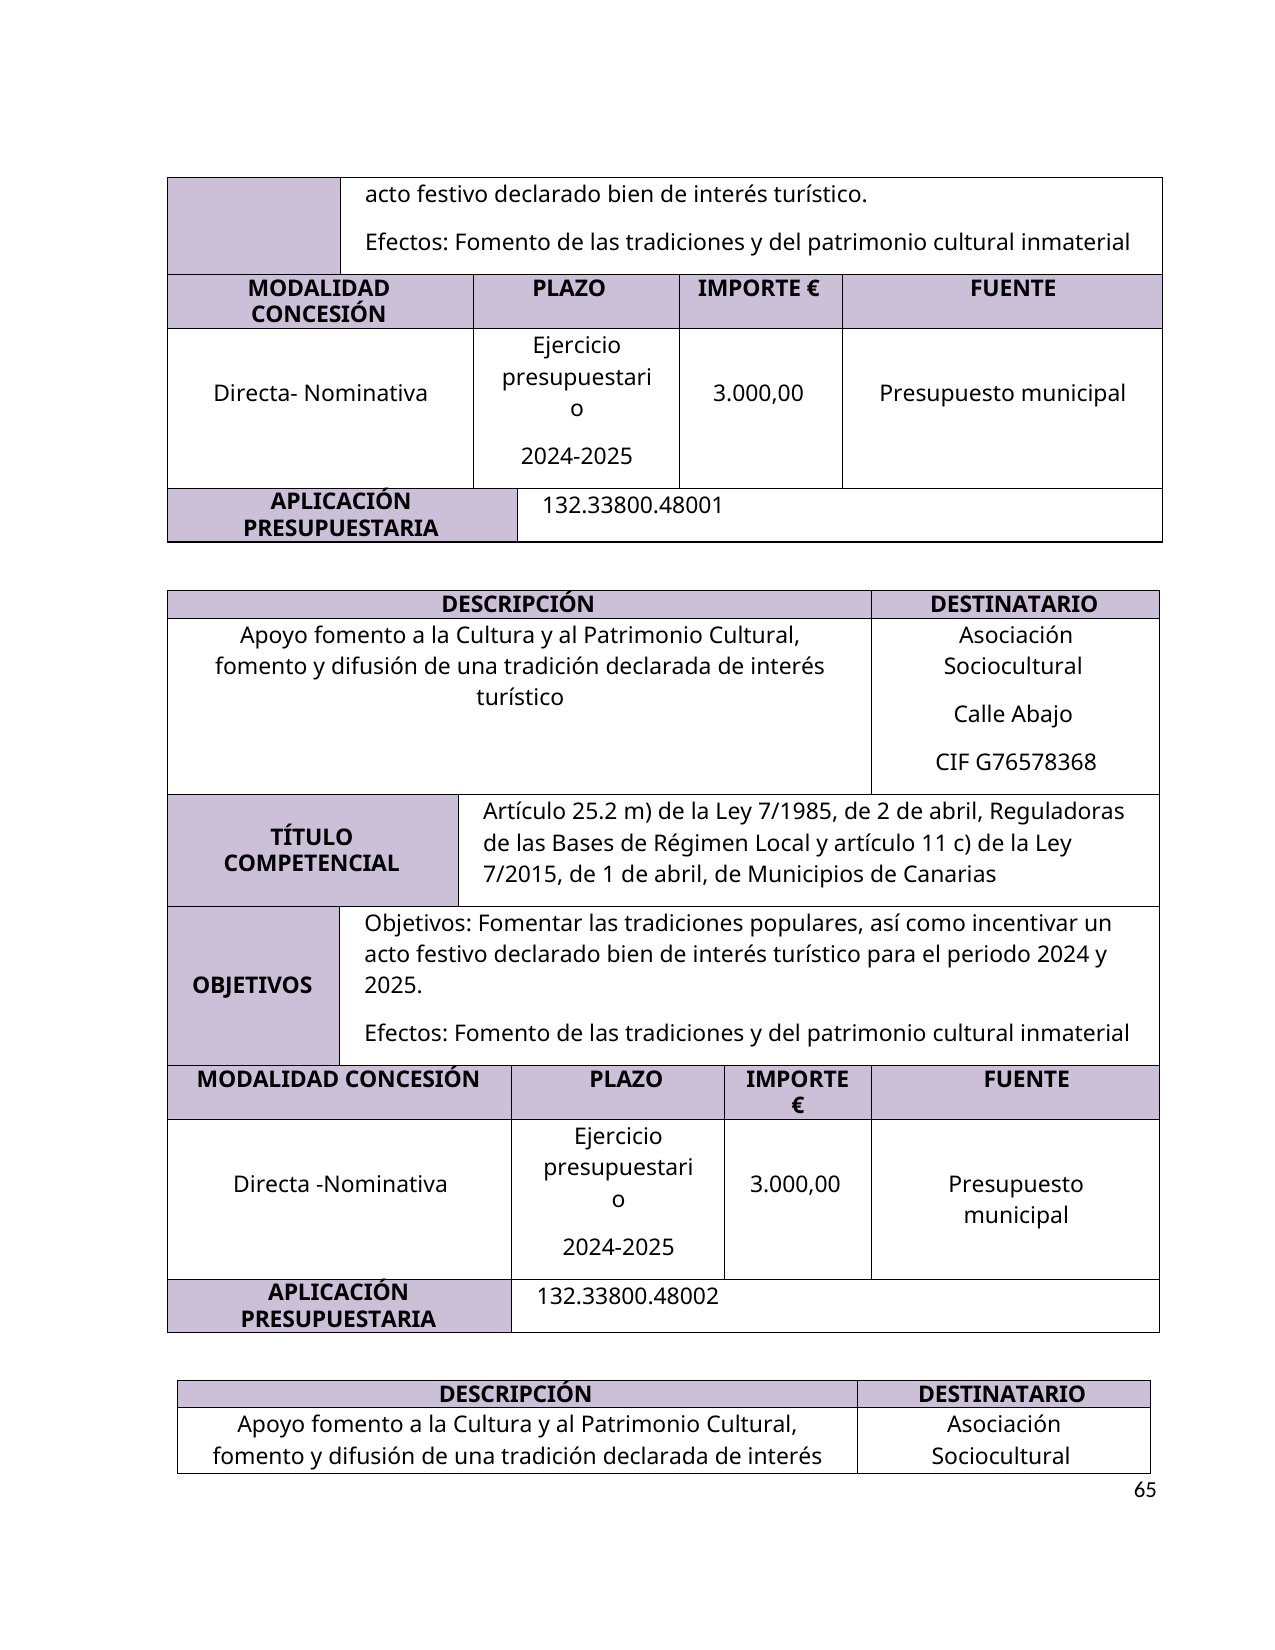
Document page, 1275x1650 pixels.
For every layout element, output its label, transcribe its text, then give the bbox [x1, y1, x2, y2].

table_cell MODALIDAD CONCESIÓN [168, 1066, 511, 1119]
table_cell FUENTE [872, 1066, 1159, 1119]
table_cell MODALIDAD CONCESIÓN [168, 275, 473, 328]
table_cell OBJETIVOS [168, 907, 339, 1065]
table_cell IMPORTE € [680, 275, 842, 328]
table_cell Apoyo fomento a la Cultura y al Patrimonio Cultural, fomento y difusión de una tradición declarada de interés [178, 1408, 857, 1473]
table_cell Apoyo fomento a la Cultura y al Patrimonio Cultural, fomento y difusión de una tradición declarada de interés turístico [168, 619, 871, 794]
table_cell 3.000,00 [725, 1120, 871, 1278]
table_cell Objetivos: Fomentar las tradiciones populares, así como incentivar un acto festivo declarado bien de interés turístico para el periodo 2024 y 2025. Efectos: Fomento de las tradiciones y del patrimonio cultural inmaterial [340, 907, 1159, 1065]
table_cell PLAZO [474, 275, 679, 328]
table_header DESTINATARIO [858, 1381, 1150, 1407]
table_cell Presupuesto municipal [843, 329, 1162, 488]
table_cell APLICACIÓN PRESUPUESTARIA [168, 1280, 511, 1332]
table_cell acto festivo declarado bien de interés turístico. Efectos: Fomento de las tradiciones y del patrimonio cultural inmaterial [341, 178, 1162, 274]
table_header DESCRIPCIÓN [178, 1381, 857, 1407]
table_cell Directa -Nominativa [168, 1120, 511, 1278]
table_cell Presupuesto municipal [872, 1120, 1159, 1278]
table_cell [168, 178, 340, 274]
table_cell PLAZO [512, 1066, 724, 1119]
table_cell Asociación Sociocultural [858, 1408, 1150, 1473]
table_cell 3.000,00 [680, 329, 842, 488]
table_cell Directa- Nominativa [168, 329, 473, 488]
table_cell TÍTULO COMPETENCIAL [168, 795, 458, 906]
table_header DESTINATARIO [872, 591, 1159, 618]
table_cell 132.33800.48002 [512, 1280, 1159, 1332]
table_header DESCRIPCIÓN [168, 591, 871, 618]
table_cell APLICACIÓN PRESUPUESTARIA [168, 489, 517, 541]
table_cell Ejercicio presupuestario 2024-2025 [512, 1120, 724, 1278]
table_cell 132.33800.48001 [518, 489, 1162, 541]
table_cell FUENTE [843, 275, 1162, 328]
table_cell Asociación Sociocultural Calle Abajo CIF G76578368 [872, 619, 1159, 794]
table_cell Ejercicio presupuestario 2024-2025 [474, 329, 679, 488]
table_cell Artículo 25.2 m) de la Ley 7/1985, de 2 de abril, Reguladoras de las Bases de Régimen Local y artículo 11 c) de la Ley 7/2015, de 1 de abril, de Municipios de Canarias [459, 795, 1159, 906]
table_cell IMPORTE € [725, 1066, 871, 1119]
